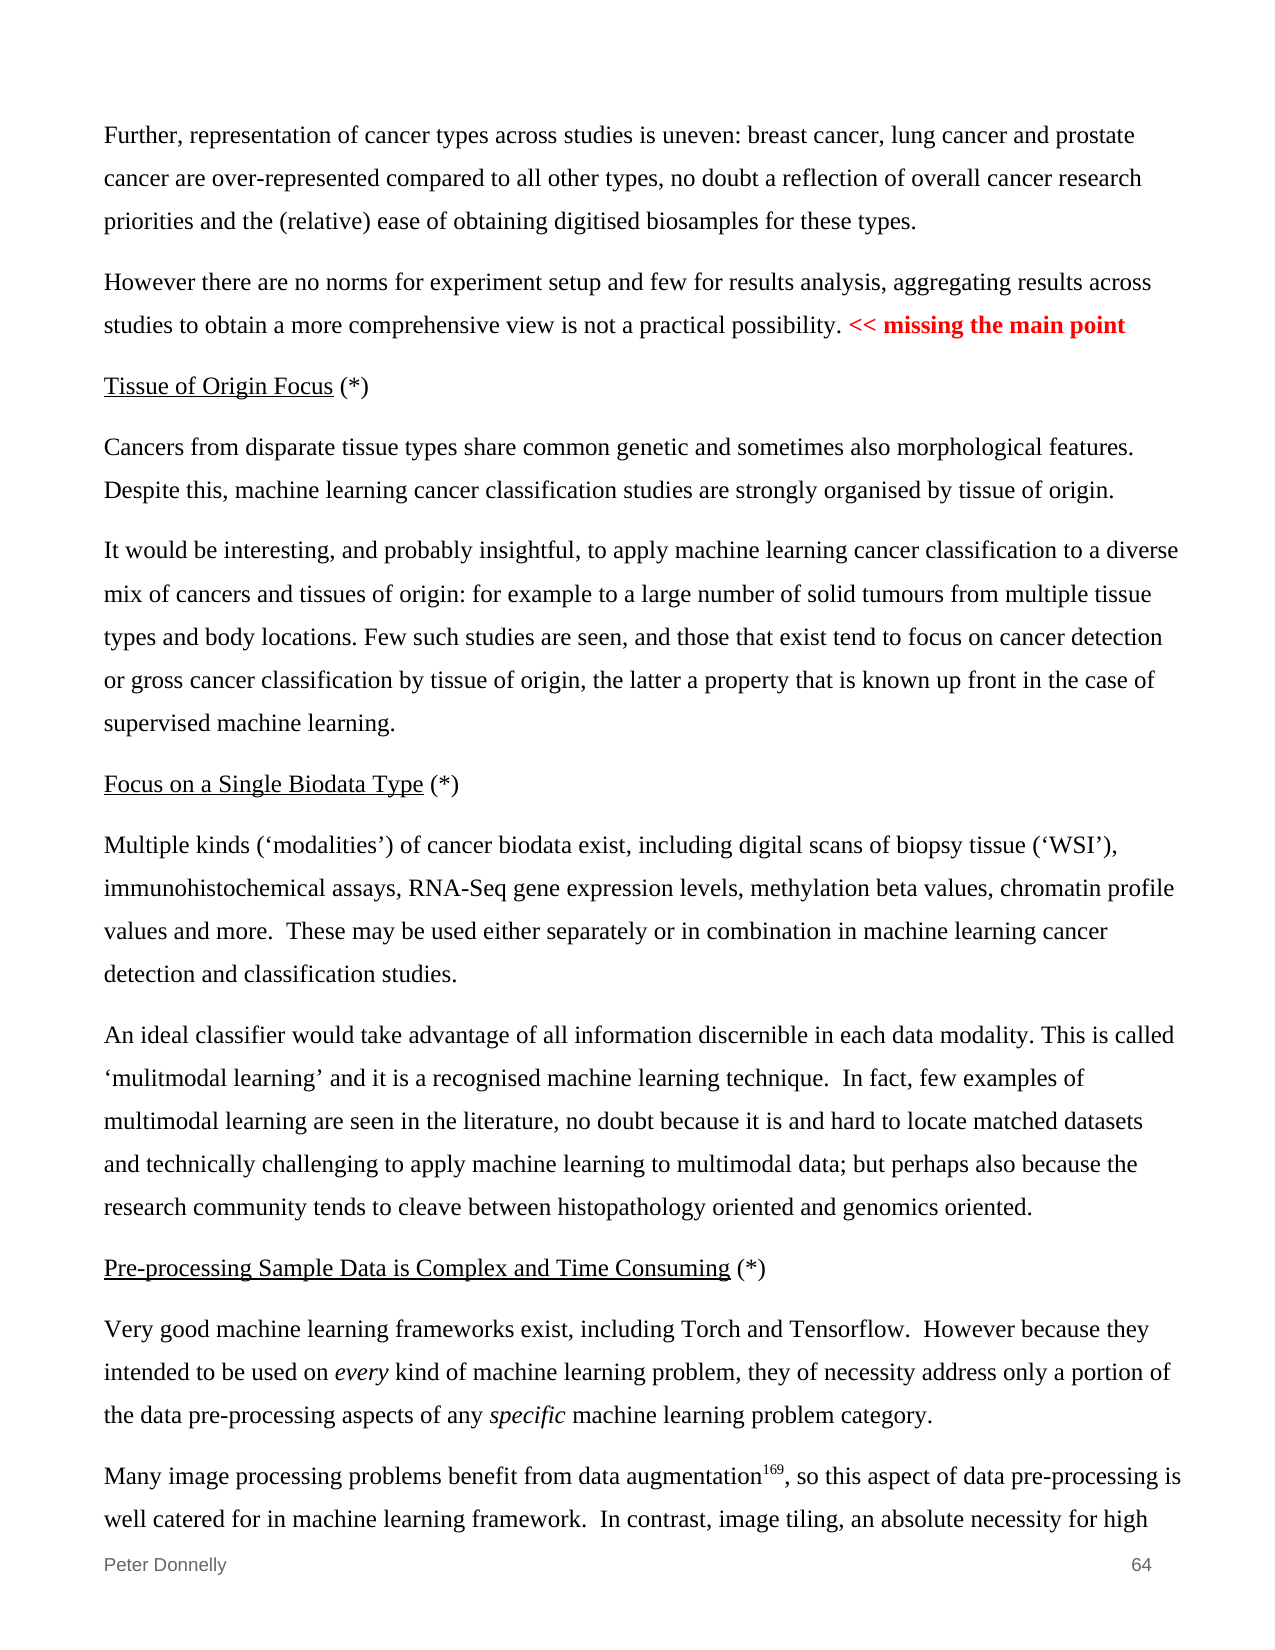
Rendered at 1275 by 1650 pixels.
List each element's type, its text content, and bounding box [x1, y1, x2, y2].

text Pre-processing Sample Data is Complex and Time Consuming (*) [103, 1253, 1181, 1282]
text Focus on a Single Biodata Type (*) [103, 769, 1181, 798]
text It would be interesting, and probably insightful, to apply machine learning cancer classification to a diverse mix of cancers and tissues of origin: for example to a large number of solid tumours from multiple tissue types and body locations. Few such studies are seen, and those that exist tend to focus on cancer detection or gross cancer classification by tissue of origin, the latter a property that is known up front in the case of supervised machine learning. [103, 536, 1181, 737]
text Many image processing problems benefit from data augmentation, so this aspect of data pre-processing is well catered for in machine learning framework. In contrast, image tiling, an absolute necessity for high [103, 1461, 1181, 1533]
text Cancers from disparate tissue types share common genetic and sometimes also morphological features. Despite this, machine learning cancer classification studies are strongly organised by tissue of origin. [103, 432, 1181, 503]
text An ideal classifier would take advantage of all information discernible in each data modality. This is called ‘mulitmodal learning’ and it is a recognised machine learning technique. In fact, few examples of multimodal learning are seen in the literature, no doubt because it is and hard to locate matched datasets and technically challenging to apply machine learning to multimodal data; but perhaps also because the research community tends to cleave between histopathology oriented and genomics oriented. [103, 1020, 1181, 1221]
text However there are no norms for experiment setup and few for results analysis, aggregating results across studies to obtain a more comprehensive view is not a practical possibility. << missing the main point [103, 267, 1181, 339]
text Tissue of Origin Focus (*) [103, 371, 1181, 399]
text Multiple kinds (‘modalities’) of cancer biodata exist, including digital scans of biopsy tissue (‘WSI’), immunohistochemical assays, RNA-Seq gene expression levels, methylation beta values, chromatin profile values and more. These may be used either separately or in combination in machine learning cancer detection and classification studies. [103, 830, 1181, 988]
text Very good machine learning frameworks exist, including Torch and Tensorflow. However because they intended to be used on every kind of machine learning problem, they of necessity address only a portion of the data pre-processing aspects of any specific machine learning problem category. [103, 1314, 1181, 1429]
text Further, representation of cancer types across studies is uneven: breast cancer, lung cancer and prostate cancer are over-represented compared to all other types, no doubt a reflection of overall cancer research priorities and the (relative) ease of obtaining digitised biosamples for these types. [103, 120, 1181, 235]
